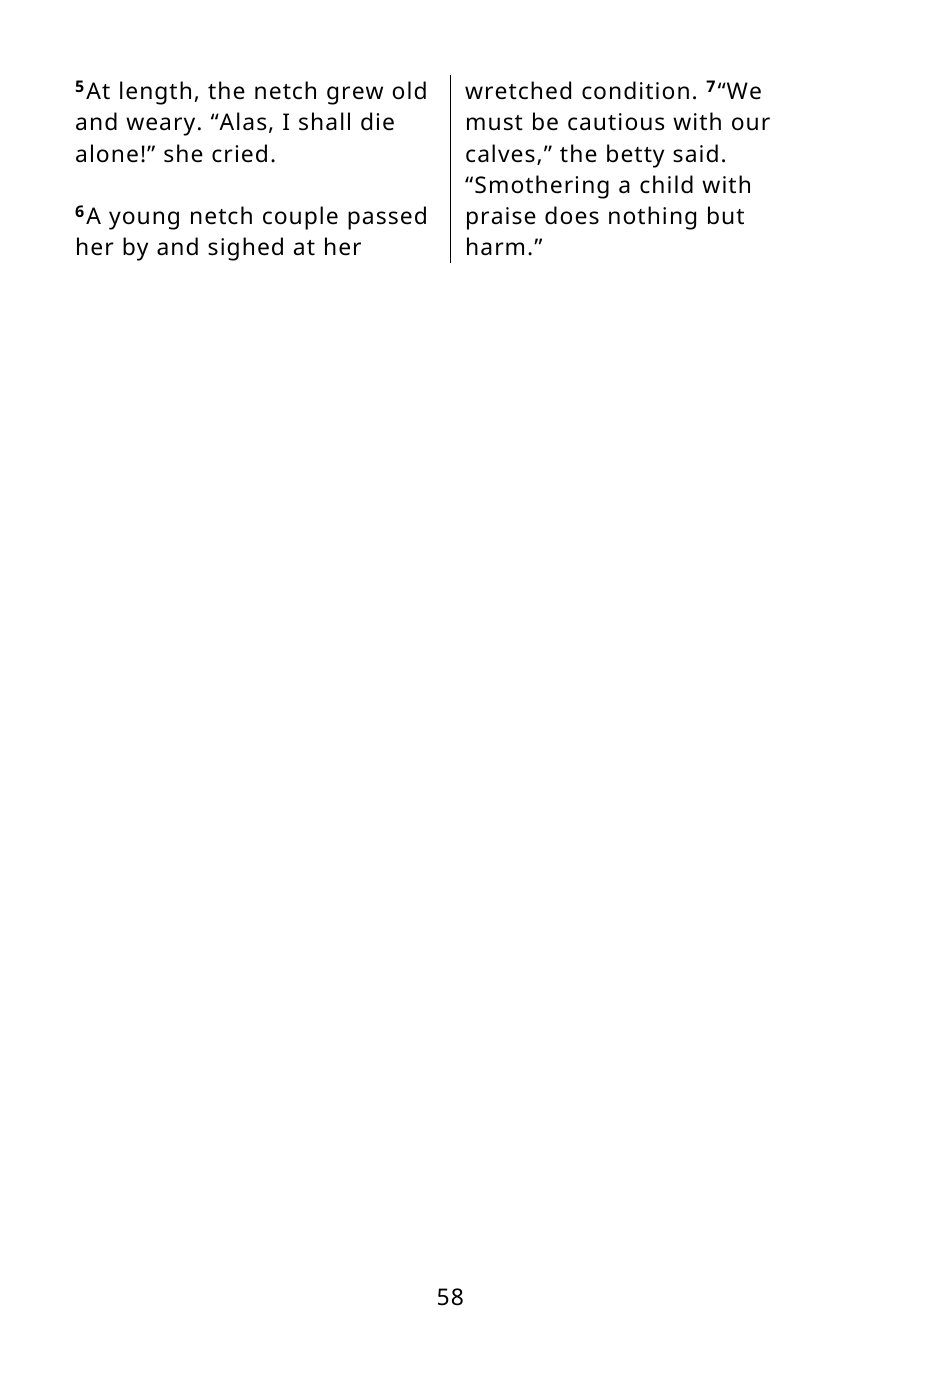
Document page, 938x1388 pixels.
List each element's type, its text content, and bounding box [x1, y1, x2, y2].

text wretched condition. 7“We must be cautious with our calves,” the betty said. “Smothering a child with praise does nothing but harm.” [465, 75, 825, 262]
text 5At length, the netch grew old and weary. “Alas, I shall die alone!” she cried. [75, 75, 435, 169]
text 6A young netch couple passed her by and sighed at her [75, 200, 435, 262]
